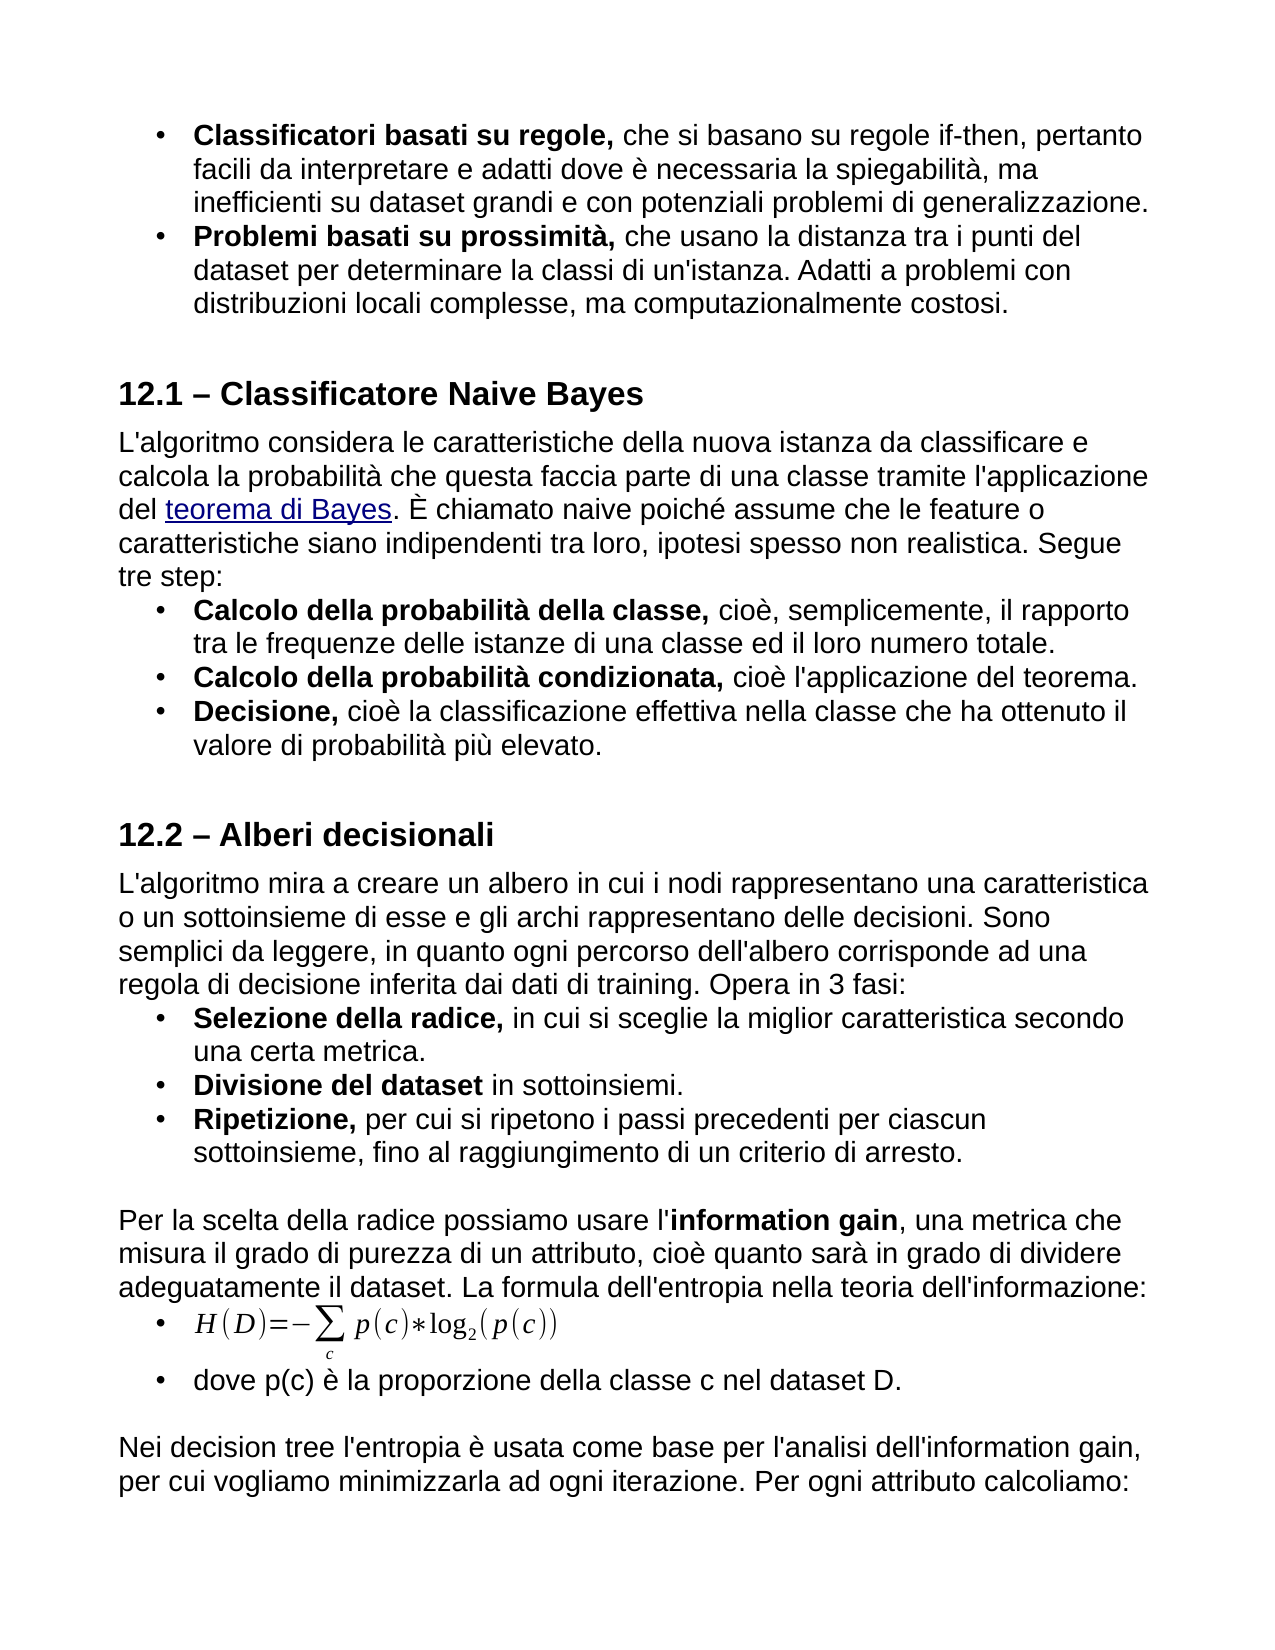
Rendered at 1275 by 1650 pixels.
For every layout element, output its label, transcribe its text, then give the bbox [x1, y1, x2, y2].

list Divisione del dataset in sottoinsiemi. [156, 1068, 1157, 1102]
text L'algoritmo mira a creare un albero in cui i nodi rappresentano una caratteristica o un sottoinsieme di esse e gli archi rappresentano delle decisioni. Sono semplici da leggere, in quanto ogni percorso dell'albero corrisponde ad una regola di decisione inferita dai dati di training. Opera in 3 fasi: [118, 866, 1157, 1001]
list Classificatori basati su regole, che si basano su regole if-then, pertanto facili da interpretare e adatti dove è necessaria la spiegabilità, ma inefficienti su dataset grandi e con potenziali problemi di generalizzazione. [156, 118, 1157, 219]
list dove p(c) è la proporzione della classe c nel dataset D. [156, 1363, 1157, 1397]
text Per la scelta della radice possiamo usare l'information gain, una metrica che misura il grado di purezza di un attributo, cioè quanto sarà in grado di dividere adeguatamente il dataset. La formula dell'entropia nella teoria dell'informazione: [118, 1202, 1157, 1303]
list Ripetizione, per cui si ripetono i passi precedenti per ciascun sottoinsieme, fino al raggiungimento di un criterio di arresto. [156, 1102, 1157, 1169]
list Calcolo della probabilità della classe, cioè, semplicemente, il rapporto tra le frequenze delle istanze di una classe ed il loro numero totale. [156, 593, 1157, 660]
list Selezione della radice, in cui si sceglie la miglior caratteristica secondo una certa metrica. [156, 1001, 1157, 1068]
list Decisione, cioè la classificazione effettiva nella classe che ha ottenuto il valore di probabilità più elevato. [156, 694, 1157, 761]
subtitle 12.2 – Alberi decisionali [118, 816, 1157, 854]
list Problemi basati su prossimità, che usano la distanza tra i punti del dataset per determinare la classi di un'istanza. Adatti a problemi con distribuzioni locali complesse, ma computazionalmente costosi. [156, 219, 1157, 320]
text L'algoritmo considera le caratteristiche della nuova istanza da classificare e calcola la probabilità che questa faccia parte di una classe tramite l'applicazione del teorema di Bayes. È chiamato naive poiché assume che le feature o caratteristiche siano indipendenti tra loro, ipotesi spesso non realistica. Segue tre step: [118, 425, 1157, 593]
text Nei decision tree l'entropia è usata come base per l'analisi dell'information gain, per cui vogliamo minimizzarla ad ogni iterazione. Per ogni attributo calcoliamo: [118, 1430, 1157, 1497]
list Calcolo della probabilità condizionata, cioè l'applicazione del teorema. [156, 660, 1157, 694]
subtitle 12.1 – Classificatore Naive Bayes [118, 374, 1157, 413]
